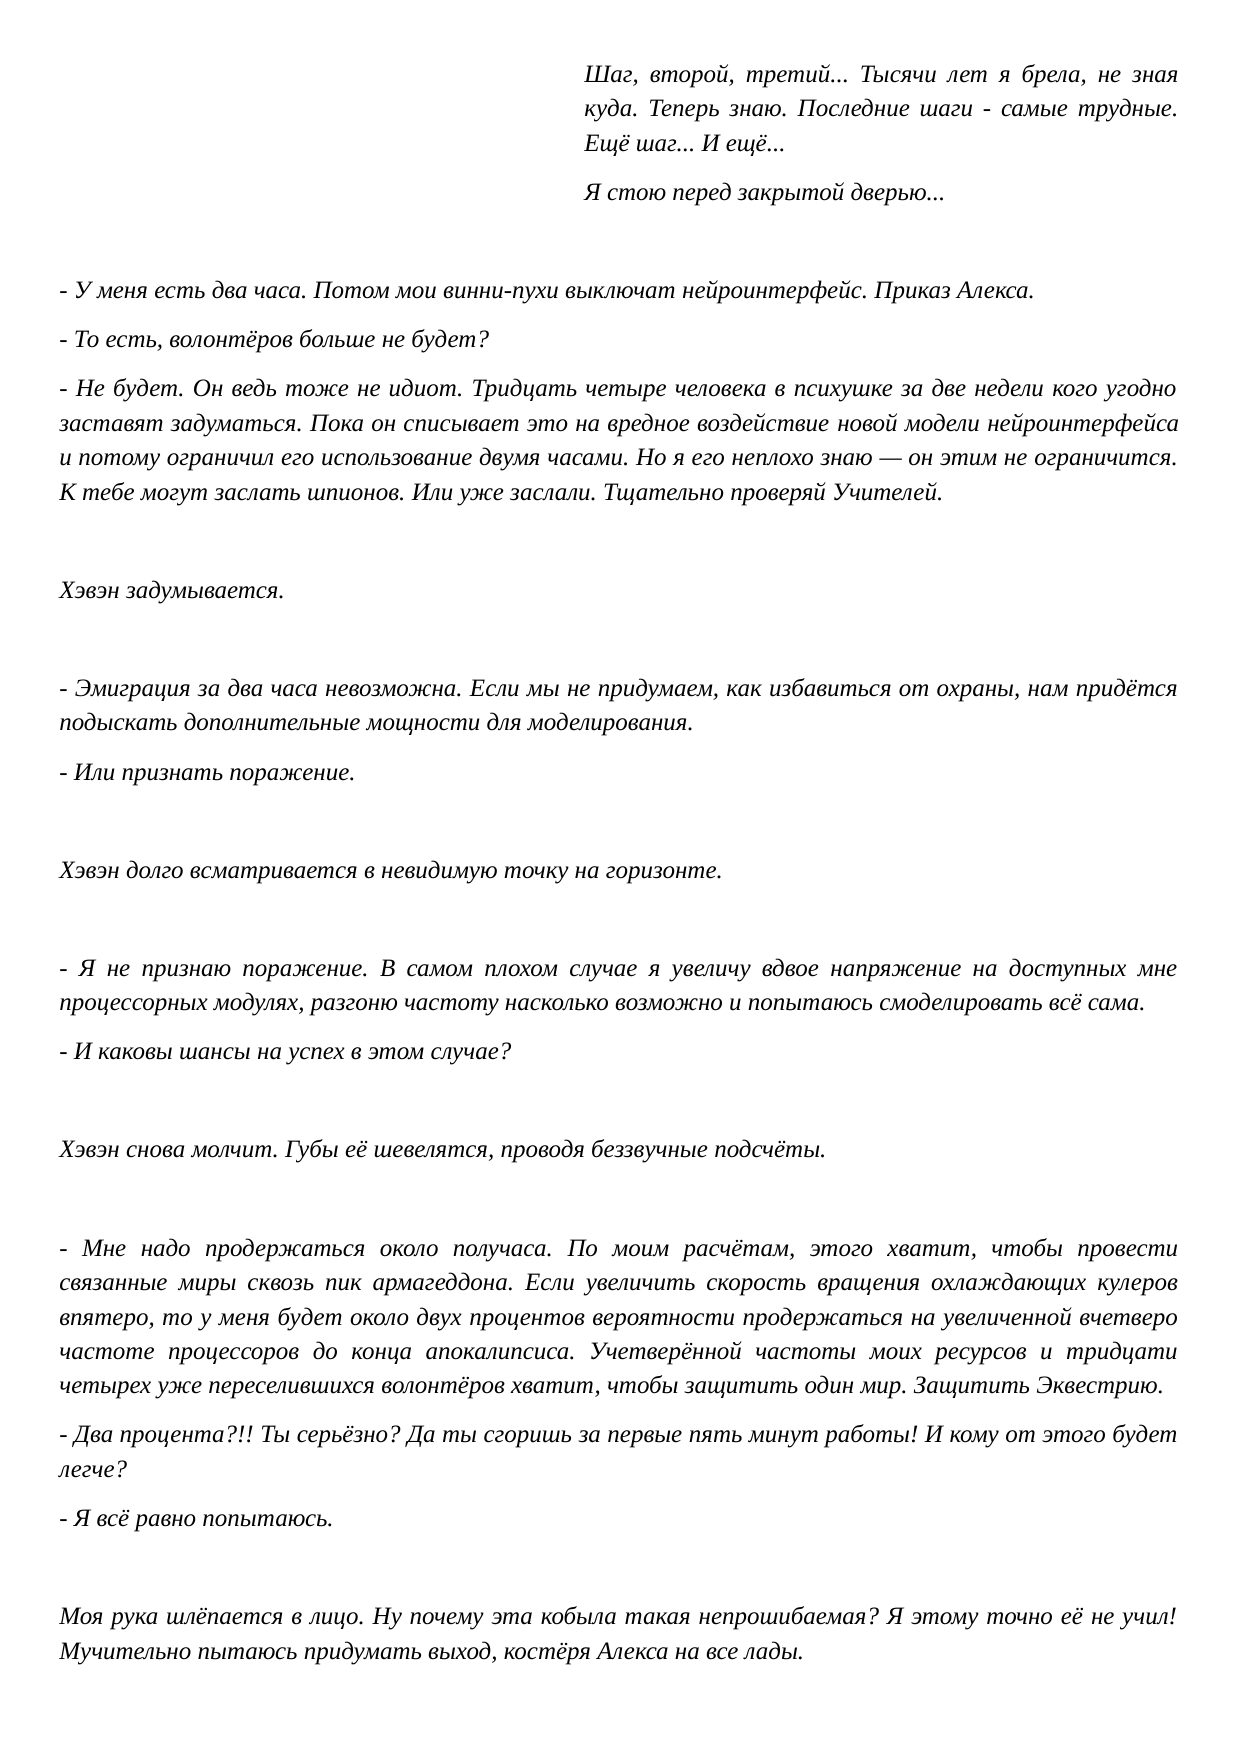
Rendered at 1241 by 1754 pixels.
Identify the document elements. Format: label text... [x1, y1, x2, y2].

text - Не будет. Он ведь тоже не идиот. Тридцать четыре человека в психушке за две недели кого угодно заставят задуматься. Пока он списывает это на вредное воздействие новой модели нейроинтерфейса и потому ограничил его использование двумя часами. Но я его неплохо знаю — он этим не ограничится. К тебе могут заслать шпионов. Или уже заслали. Тщательно проверяй Учителей. [59, 373, 1181, 506]
text Хэвэн долго всматривается в невидимую точку на горизонте. [59, 855, 1181, 883]
text - То есть, волонтёров больше не будет? [59, 324, 1181, 353]
text Хэвэн снова молчит. Губы её шевелятся, проводя беззвучные подсчёты. [59, 1134, 1181, 1163]
text - И каковы шансы на успех в этом случае? [59, 1036, 1181, 1065]
text Хэвэн задумывается. [59, 575, 1181, 604]
text - Два процента?!! Ты серьёзно? Да ты сгоришь за первые пять минут работы! И кому от этого будет легче? [59, 1419, 1181, 1483]
text - Эмиграция за два часа невозможна. Если мы не придумаем, как избавиться от охраны, нам придётся подыскать дополнительные мощности для моделирования. [59, 673, 1181, 736]
text - Я всё равно попытаюсь. [59, 1503, 1181, 1532]
text Я стою перед закрытой дверью... [584, 177, 1181, 206]
text - Мне надо продержаться около получаса. По моим расчётам, этого хватит, чтобы провести связанные миры сквозь пик армагеддона. Если увеличить скорость вращения охлаждающих кулеров впятеро, то у меня будет около двух процентов вероятности продержаться на увеличенной вчетверо частоте процессоров до конца апокалипсиса. Учетверённой частоты моих ресурсов и тридцати четырех уже переселившихся волонтёров хватит, чтобы защитить один мир. Защитить Эквестрию. [59, 1233, 1181, 1399]
text - Я не признаю поражение. В самом плохом случае я увеличу вдвое напряжение на доступных мне процессорных модулях, разгоню частоту насколько возможно и попытаюсь смоделировать всё сама. [59, 953, 1181, 1016]
text Шаг, второй, третий... Тысячи лет я брела, не зная куда. Теперь знаю. Последние шаги - самые трудные. Ещё шаг... И ещё... [584, 59, 1181, 157]
text - У меня есть два часа. Потом мои винни-пухи выключат нейроинтерфейс. Приказ Алекса. [59, 275, 1181, 304]
text Моя рука шлёпается в лицо. Ну почему эта кобыла такая непрошибаемая? Я этому точно её не учил! Мучительно пытаюсь придумать выход, костёря Алекса на все лады. [59, 1601, 1181, 1664]
text - Или признать поражение. [59, 757, 1181, 785]
